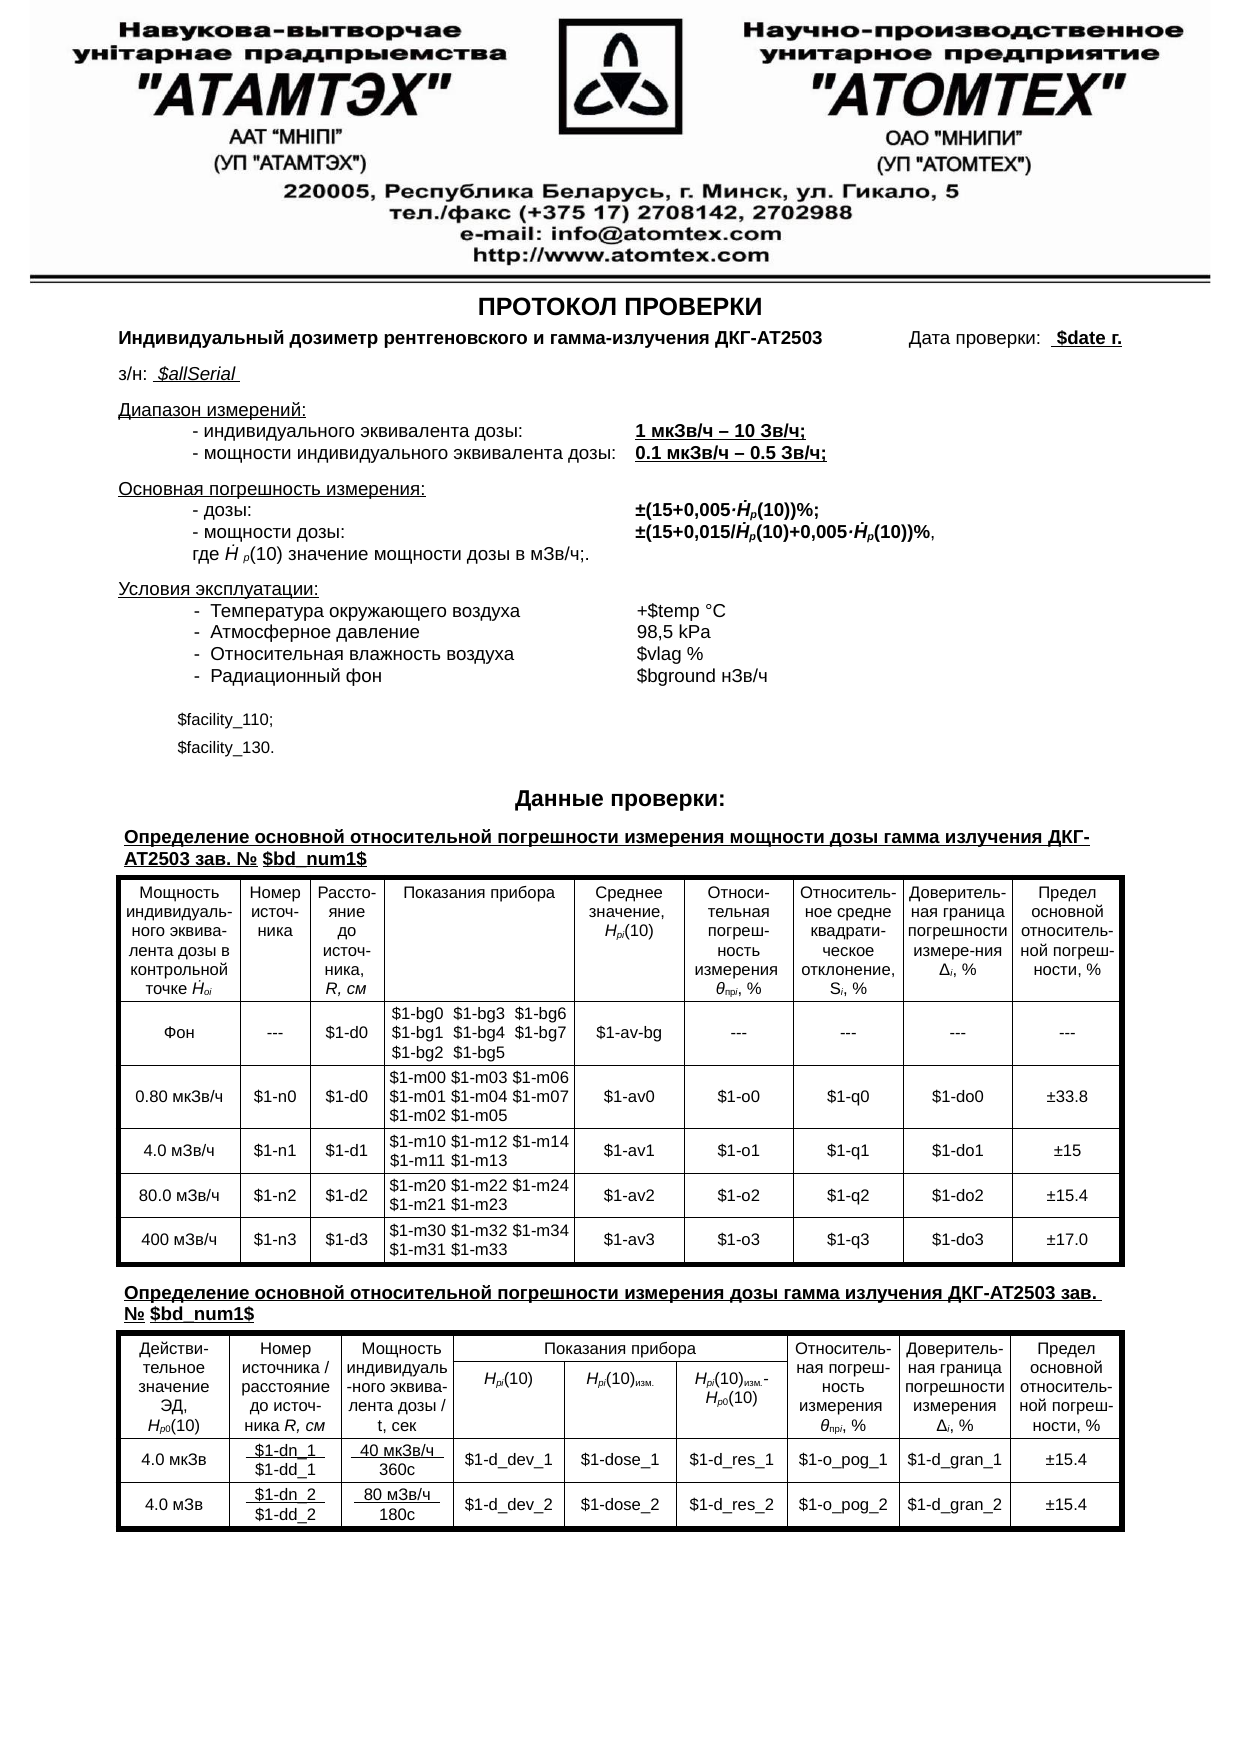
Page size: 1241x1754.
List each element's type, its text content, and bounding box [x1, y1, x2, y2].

table_cell Hpi(10) [454, 1362, 564, 1437]
table_cell --- [1013, 1002, 1119, 1064]
table_cell Среднее значение, Hpi(10) [575, 880, 684, 1001]
table_cell $1-d0 [311, 1066, 384, 1128]
text $facility_110; [118, 709, 1122, 728]
table_cell Предел основной относитель-ной погреш-ности, % [1011, 1336, 1119, 1437]
text Данные проверки: [118, 785, 1122, 811]
table_cell $1-o_pog_2 [788, 1483, 899, 1526]
table_cell 40 мкЗв/ч 360c [342, 1439, 453, 1482]
table_cell --- [241, 1002, 310, 1064]
table_cell $1-d3 [311, 1218, 384, 1262]
table_cell 80.0 мЗв/ч [121, 1174, 240, 1217]
table_cell ±17.0 [1013, 1218, 1119, 1262]
table_cell Мощность индивидуаль-ного эквива-лента дозы в контрольной точке Ḣoi [121, 880, 240, 1001]
table_cell Рассто-яние до источ-ника, R, см [311, 880, 384, 1001]
table_cell $1-d_res_1 [677, 1439, 787, 1482]
table_cell $1-dn_1 $1-dd_1 [230, 1439, 341, 1482]
table_cell 4.0 мЗв/ч [121, 1129, 240, 1173]
text Основная погрешность измерения: [118, 478, 1122, 499]
table_cell $1-do1 [904, 1129, 1012, 1173]
text з/н: $allSerial [118, 363, 1122, 384]
table_cell Относи-тельная погреш-ность измерения θпрi, % [685, 880, 793, 1001]
table_cell $1-d1 [311, 1129, 384, 1173]
table_cell $1-m30 $1-m31 $1-m32 $1-m33 $1-m34 [385, 1218, 574, 1262]
table_cell 4.0 мЗв [121, 1483, 229, 1526]
table_cell $1-m10 $1-m11 $1-m12 $1-m13 $1-m14 [385, 1129, 574, 1173]
table_cell $1-av0 [575, 1066, 684, 1128]
table_cell $1-o0 [685, 1066, 793, 1128]
table_cell $1-q1 [794, 1129, 903, 1173]
text - мощности дозы: ±(15+0,015/Ḣp(10)+0,005·Ḣp(10))%, [118, 521, 1122, 542]
table_cell $1-d0 [311, 1002, 384, 1064]
table_cell Показания прибора [454, 1336, 787, 1361]
table_cell ±15.4 [1011, 1483, 1119, 1526]
table_cell --- [794, 1002, 903, 1064]
table_cell 400 мЗв/ч [121, 1218, 240, 1262]
table_cell $1-av3 [575, 1218, 684, 1262]
table_cell $1-dose_1 [565, 1439, 676, 1482]
picture [29, 0, 1211, 285]
text $facility_130. [118, 737, 1122, 757]
table_cell $1-d_gran_1 [900, 1439, 1010, 1482]
table_cell $1-do2 [904, 1174, 1012, 1217]
table_cell $1-q3 [794, 1218, 903, 1262]
table_cell $1-do3 [904, 1218, 1012, 1262]
table_header Определение основной относительной погрешности измерения дозы гамма излучения ДКГ-АТ2503 зав. № $bd_num1$ [118, 1267, 1122, 1330]
text Индивидуальный дозиметр рентгеновского и гамма-излучения ДКГ-АТ2503 Дата проверки: $date г. [118, 327, 1122, 348]
table_cell $1-dn_2 $1-dd_2 [230, 1483, 341, 1526]
table_cell $1-m00 $1-m01 $1-m02 $1-m03 $1-m04 $1-m05 $1-m06 $1-m07 [385, 1066, 574, 1128]
table_cell Показания прибора [385, 880, 574, 1001]
table_cell --- [904, 1002, 1012, 1064]
table_cell $1-av-bg [575, 1002, 684, 1064]
text - индивидуального эквивалента дозы: 1 мкЗв/ч – 10 Зв/ч; [118, 420, 1122, 442]
table_cell Hpi(10)изм. [565, 1362, 676, 1437]
table_cell Относитель-ная погреш-ность измерения θпрi, % [788, 1336, 899, 1437]
table_cell $1-q0 [794, 1066, 903, 1128]
text - Атмосферное давление 98,5 kPa [119, 621, 1122, 643]
text - мощности индивидуального эквивалента дозы: 0.1 мкЗв/ч – 0.5 Зв/ч; [118, 442, 1122, 463]
table_cell $1-q2 [794, 1174, 903, 1217]
table_cell $1-n2 [241, 1174, 310, 1217]
table_cell Номер источника / расстояние до источ-ника R, см [230, 1336, 341, 1437]
table_cell $1-n1 [241, 1129, 310, 1173]
table_cell Относитель-ное средне квадрати-ческое отклонение, Si, % [794, 880, 903, 1001]
table_cell $1-o_pog_1 [788, 1439, 899, 1482]
text где Ḣ р(10) значение мощности дозы в мЗв/ч;. [118, 542, 1122, 564]
text Условия эксплуатации: [118, 578, 1122, 600]
table_cell ±33.8 [1013, 1066, 1119, 1128]
table_header Определение основной относительной погрешности измерения мощности дозы гамма излучения ДКГ-АТ2503 зав. № $bd_num1$ [118, 811, 1122, 875]
text - Радиационный фон $bground нЗв/ч [119, 664, 1122, 686]
table_cell $1-n3 [241, 1218, 310, 1262]
table_cell Мощность индивидуаль-ного эквива-лента дозы / t, сек [342, 1336, 453, 1437]
table_cell $1-m20 $1-m21 $1-m22 $1-m23 $1-m24 [385, 1174, 574, 1217]
table_cell $1-d_gran_2 [900, 1483, 1010, 1526]
table_cell $1-d_dev_1 [454, 1439, 564, 1482]
table_cell 4.0 мкЗв [121, 1439, 229, 1482]
table_cell $1-av1 [575, 1129, 684, 1173]
table_cell Доверитель-ная граница погрешности измерения Δi, % [900, 1336, 1010, 1437]
table_cell $1-dose_2 [565, 1483, 676, 1526]
table_cell 0.80 мкЗв/ч [121, 1066, 240, 1128]
table_cell $1-n0 [241, 1066, 310, 1128]
table_cell ±15.4 [1011, 1439, 1119, 1482]
text - Температура окружающего воздуха +$temp °C [119, 600, 1122, 621]
table_cell $1-o2 [685, 1174, 793, 1217]
table_cell Доверитель-ная граница погрешности измере-ния Δi, % [904, 880, 1012, 1001]
table_cell 80 мЗв/ч 180c [342, 1483, 453, 1526]
table_cell $1-d_res_2 [677, 1483, 787, 1526]
table_cell Hpi(10)изм.-Hp0(10) [677, 1362, 787, 1437]
text Диапазон измерений: [118, 398, 1122, 420]
text - Относительная влажность воздуха $vlag % [119, 643, 1122, 664]
table_cell $1-o1 [685, 1129, 793, 1173]
table_cell ±15 [1013, 1129, 1119, 1173]
table_cell ±15.4 [1013, 1174, 1119, 1217]
table_cell Действи-тельное значение ЭД, Hp0(10) [121, 1336, 229, 1437]
table_cell Номер источ-ника [241, 880, 310, 1001]
table_cell $1-d2 [311, 1174, 384, 1217]
table_cell $1-o3 [685, 1218, 793, 1262]
text - дозы: ±(15+0,005·Ḣp(10))%; [118, 499, 1122, 521]
table_cell $1-do0 [904, 1066, 1012, 1128]
table_cell $1-d_dev_2 [454, 1483, 564, 1526]
table_cell Предел основной относитель-ной погреш-ности, % [1013, 880, 1119, 1001]
table_cell --- [685, 1002, 793, 1064]
text ПРОТОКОЛ ПРОВЕРКИ [118, 292, 1122, 321]
table_cell Фон [121, 1002, 240, 1064]
table_cell $1-av2 [575, 1174, 684, 1217]
table_cell $1-bg0 $1-bg1 $1-bg2 $1-bg3 $1-bg4 $1-bg5 $1-bg6 $1-bg7 [385, 1002, 574, 1064]
